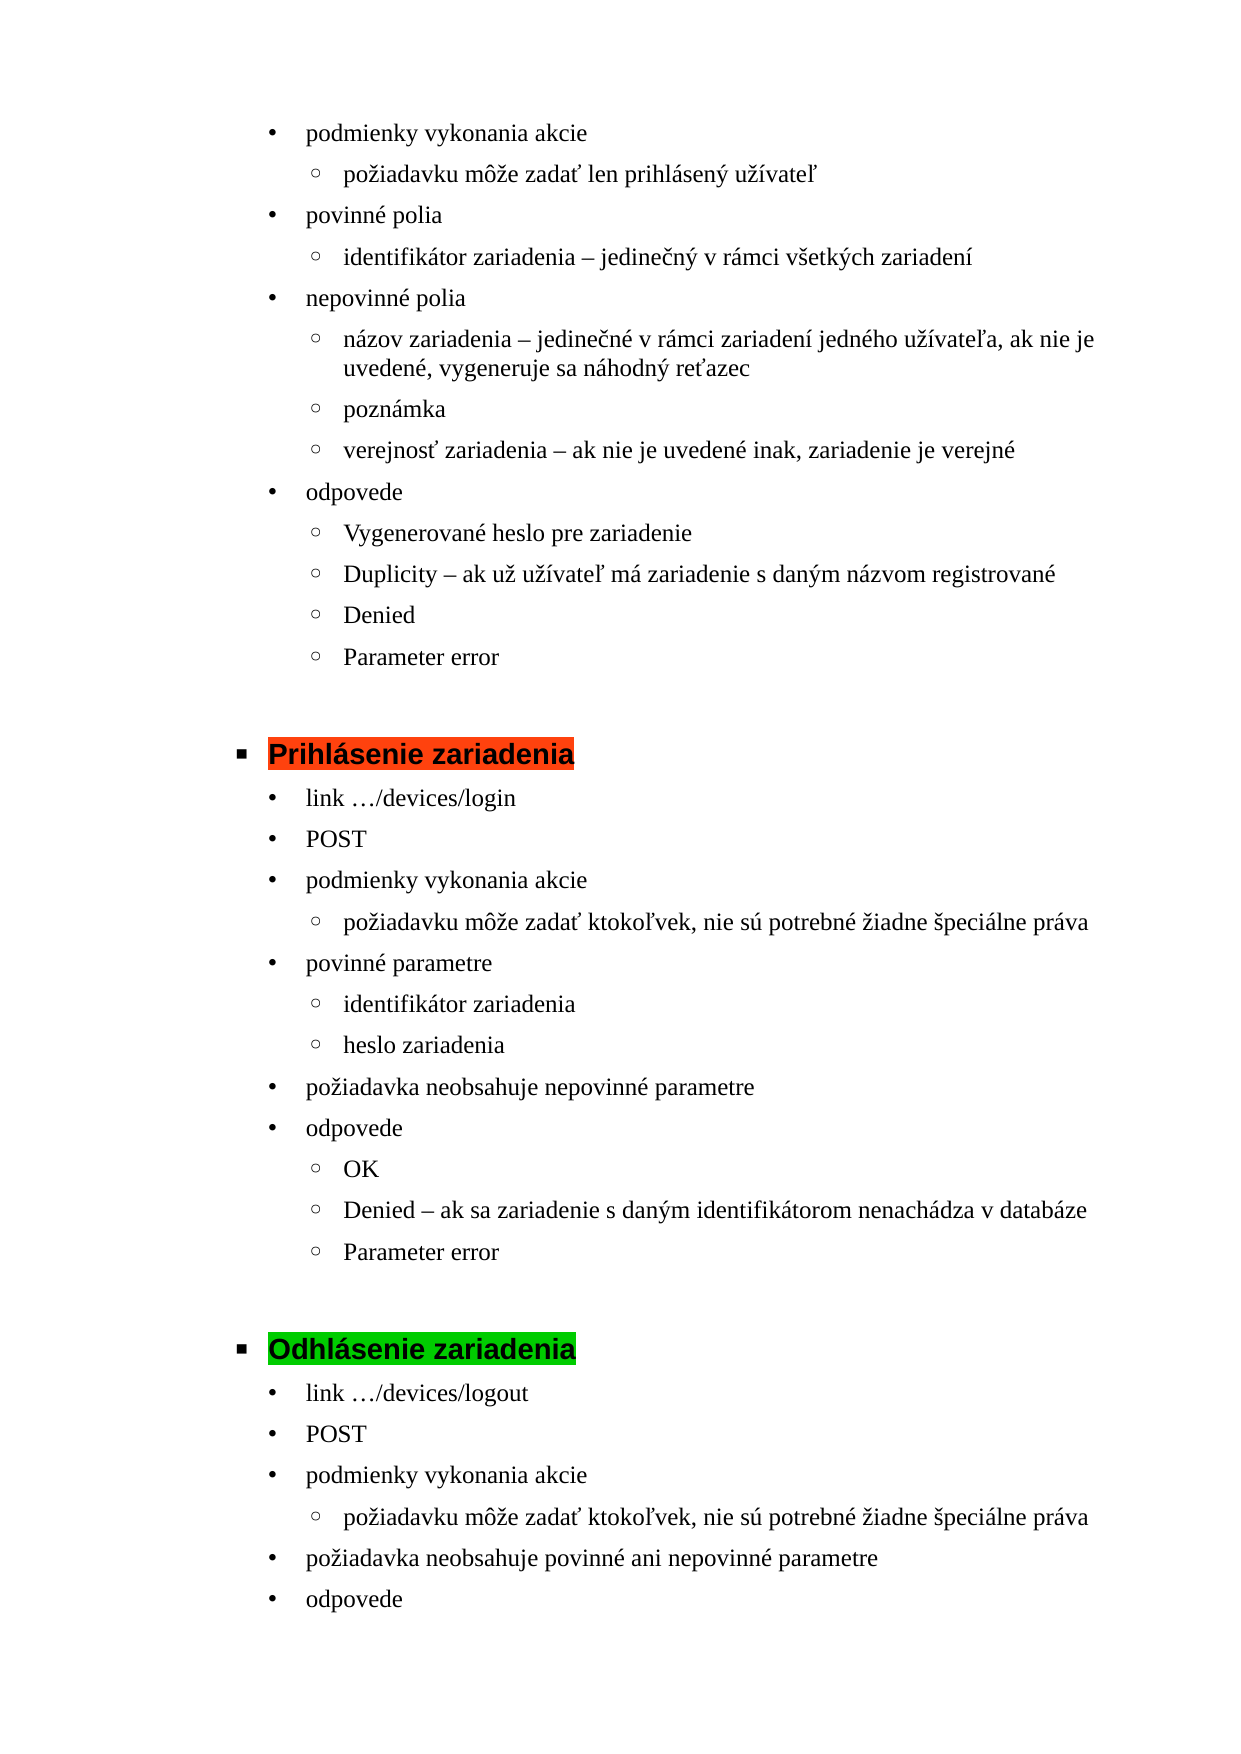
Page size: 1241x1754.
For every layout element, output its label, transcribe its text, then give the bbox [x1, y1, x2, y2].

list link …/devices/logout [268, 1378, 1122, 1407]
list Denied [306, 601, 1122, 629]
list link …/devices/login [268, 783, 1122, 812]
subtitle Odhlásenie zariadenia [231, 1332, 1122, 1366]
subtitle Prihlásenie zariadenia [231, 737, 1122, 771]
list POST [268, 824, 1122, 853]
list POST [268, 1419, 1122, 1448]
list Vygenerované heslo pre zariadenie [306, 518, 1122, 547]
list podmienky vykonania akcie [268, 118, 1122, 147]
list názov zariadenia – jedinečné v rámci zariadení jedného užívateľa, ak nie je uvedené, vygeneruje sa náhodný reťazec [306, 324, 1122, 382]
list odpovede [268, 1113, 1122, 1142]
list poznámka [306, 394, 1122, 423]
list nepovinné polia [268, 283, 1122, 312]
list Parameter error [306, 1237, 1122, 1294]
list Duplicity – ak už užívateľ má zariadenie s daným názvom registrované [306, 559, 1122, 588]
list podmienky vykonania akcie [268, 1461, 1122, 1489]
list identifikátor zariadenia [306, 989, 1122, 1018]
list požiadavku môže zadať ktokoľvek, nie sú potrebné žiadne špeciálne práva [306, 1502, 1122, 1531]
list Parameter error [306, 642, 1122, 699]
list požiadavka neobsahuje nepovinné parametre [268, 1072, 1122, 1101]
list OK [306, 1154, 1122, 1183]
list požiadavka neobsahuje povinné ani nepovinné parametre [268, 1543, 1122, 1572]
list verejnosť zariadenia – ak nie je uvedené inak, zariadenie je verejné [306, 436, 1122, 464]
list povinné parametre [268, 948, 1122, 977]
list požiadavku môže zadať len prihlásený užívateľ [306, 159, 1122, 188]
list odpovede [268, 1584, 1122, 1613]
list požiadavku môže zadať ktokoľvek, nie sú potrebné žiadne špeciálne práva [306, 907, 1122, 936]
list Denied – ak sa zariadenie s daným identifikátorom nenachádza v databáze [306, 1196, 1122, 1224]
list identifikátor zariadenia – jedinečný v rámci všetkých zariadení [306, 242, 1122, 271]
list odpovede [268, 477, 1122, 506]
list povinné polia [268, 201, 1122, 229]
list heslo zariadenia [306, 1031, 1122, 1059]
list podmienky vykonania akcie [268, 866, 1122, 894]
